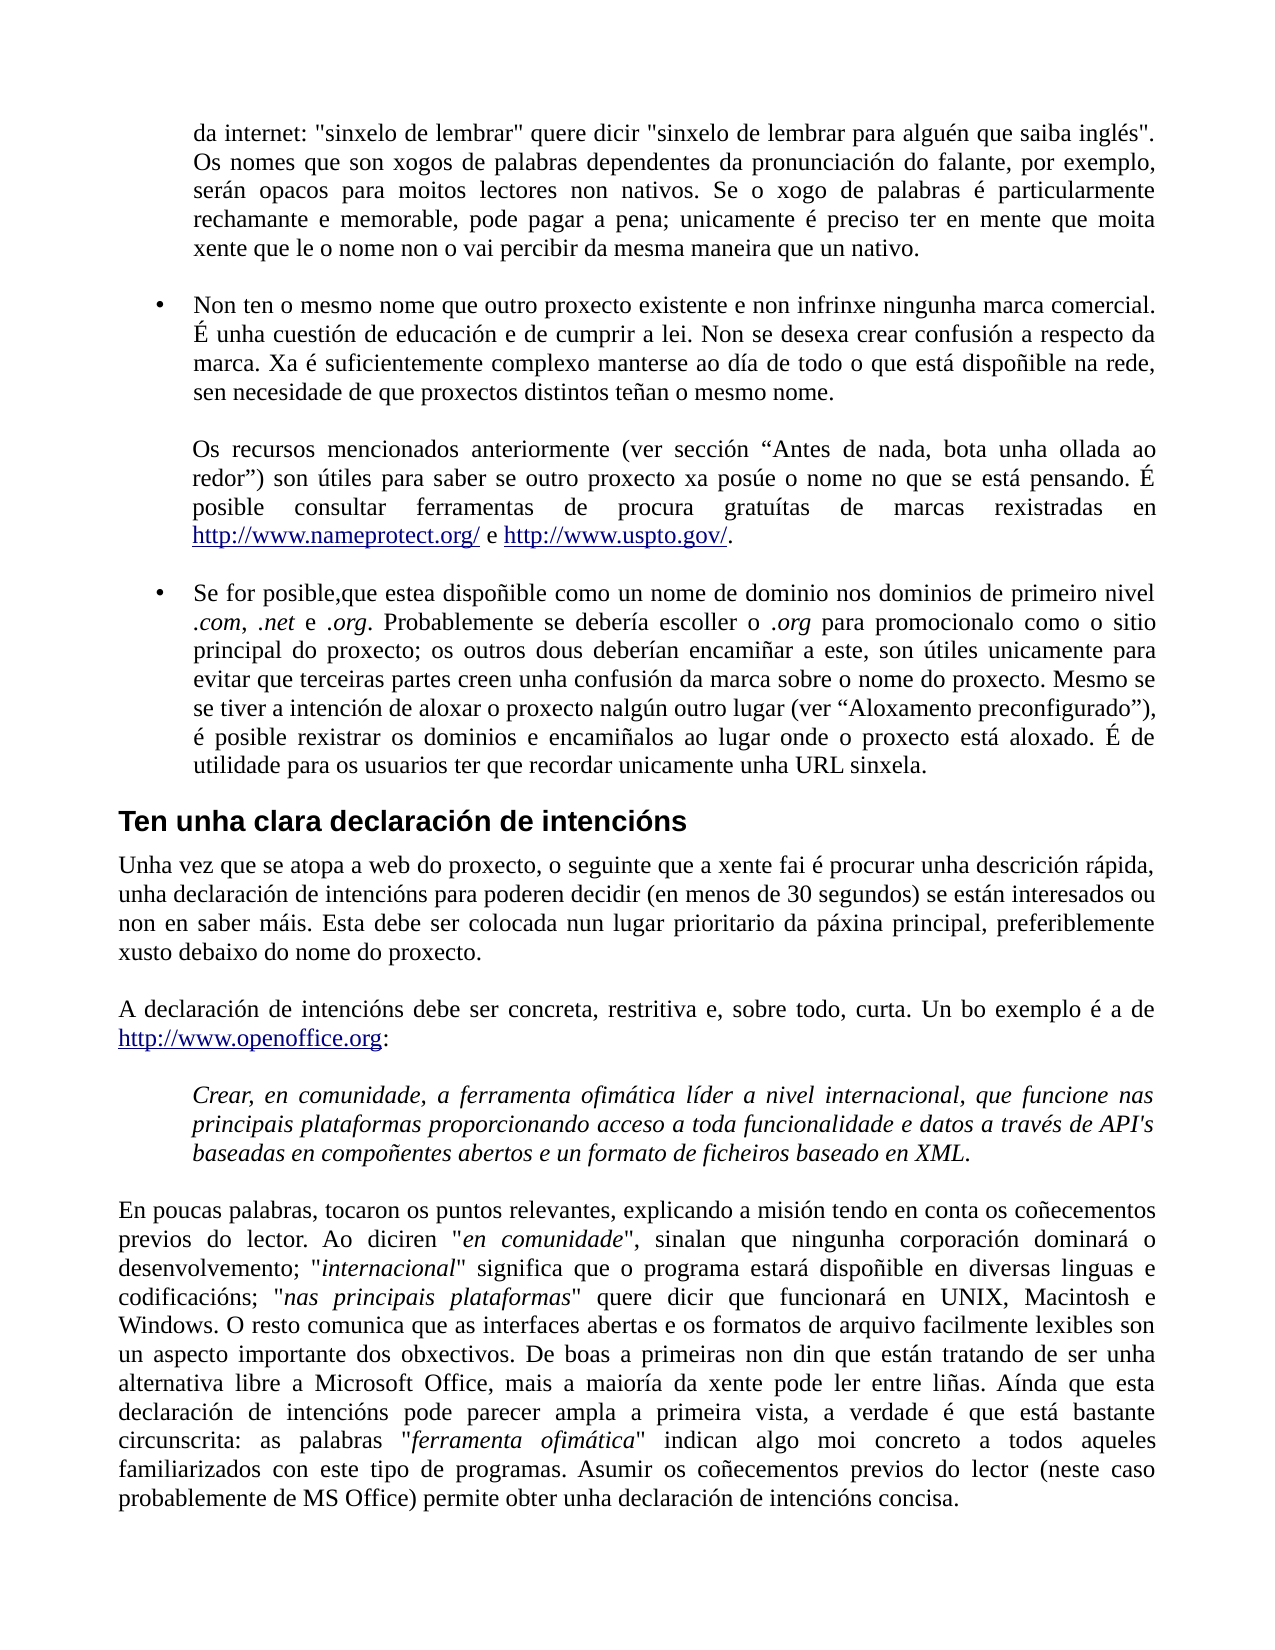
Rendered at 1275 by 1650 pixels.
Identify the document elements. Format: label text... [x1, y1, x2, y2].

list Non ten o mesmo nome que outro proxecto existente e non infrinxe ningunha marca comercial. É unha cuestión de educación e de cumprir a lei. Non se desexa crear confusión a respecto da marca. Xa é suficientemente complexo manterse ao día de todo o que está dispoñible na rede, sen necesidade de que proxectos distintos teñan o mesmo nome. [156, 291, 1157, 406]
list da internet: "sinxelo de lembrar" quere dicir "sinxelo de lembrar para alguén que saiba inglés". Os nomes que son xogos de palabras dependentes da pronunciación do falante, por exemplo, serán opacos para moitos lectores non nativos. Se o xogo de palabras é particularmente rechamante e memorable, pode pagar a pena; unicamente é preciso ter en mente que moita xente que le o nome non o vai percibir da mesma maneira que un nativo. [156, 118, 1157, 262]
text Unha vez que se atopa a web do proxecto, o seguinte que a xente fai é procurar unha descrición rápida, unha declaración de intencións para poderen decidir (en menos de 30 segundos) se están interesados ou non en saber máis. Esta debe ser colocada nun lugar prioritario da páxina principal, preferiblemente xusto debaixo do nome do proxecto. [118, 850, 1157, 965]
text En poucas palabras, tocaron os puntos relevantes, explicando a misión tendo en conta os coñecementos previos do lector. Ao diciren "en comunidade", sinalan que ningunha corporación dominará o desenvolvemento; "internacional" significa que o programa estará dispoñible en diversas linguas e codificacións; "nas principais plataformas" quere dicir que funcionará en UNIX, Macintosh e Windows. O resto comunica que as interfaces abertas e os formatos de arquivo facilmente lexibles son un aspecto importante dos obxectivos. De boas a primeiras non din que están tratando de ser unha alternativa libre a Microsoft Office, mais a maioría da xente pode ler entre liñas. Aínda que esta declaración de intencións pode parecer ampla a primeira vista, a verdade é que está bastante circunscrita: as palabras "ferramenta ofimática" indican algo moi concreto a todos aqueles familiarizados con este tipo de programas. Asumir os coñecementos previos do lector (neste caso probablemente de MS Office) permite obter unha declaración de intencións concisa. [118, 1195, 1157, 1512]
text A declaración de intencións debe ser concreta, restritiva e, sobre todo, curta. Un bo exemplo é a de http://www.openoffice.org: [118, 994, 1157, 1052]
text Crear, en comunidade, a ferramenta ofimática líder a nivel internacional, que funcione nas principais plataformas proporcionando acceso a toda funcionalidade e datos a través de API's baseadas en compoñentes abertos e un formato de ficheiros baseado en XML. [192, 1080, 1157, 1167]
text Os recursos mencionados anteriormente (ver sección “Antes de nada, bota unha ollada ao redor”) son útiles para saber se outro proxecto xa posúe o nome no que se está pensando. É posible consultar ferramentas de procura gratuítas de marcas rexistradas en http://www.nameprotect.org/ e http://www.uspto.gov/. [192, 434, 1157, 549]
list Se for posible,que estea dispoñible como un nome de dominio nos dominios de primeiro nivel .com, .net e .org. Probablemente se debería escoller o .org para promocionalo como o sitio principal do proxecto; os outros dous deberían encamiñar a este, son útiles unicamente para evitar que terceiras partes creen unha confusión da marca sobre o nome do proxecto. Mesmo se se tiver a intención de aloxar o proxecto nalgún outro lugar (ver “Aloxamento preconfigurado”), é posible rexistrar os dominios e encamiñalos ao lugar onde o proxecto está aloxado. É de utilidade para os usuarios ter que recordar unicamente unha URL sinxela. [156, 578, 1157, 779]
subtitle Ten unha clara declaración de intencións [118, 804, 1157, 838]
